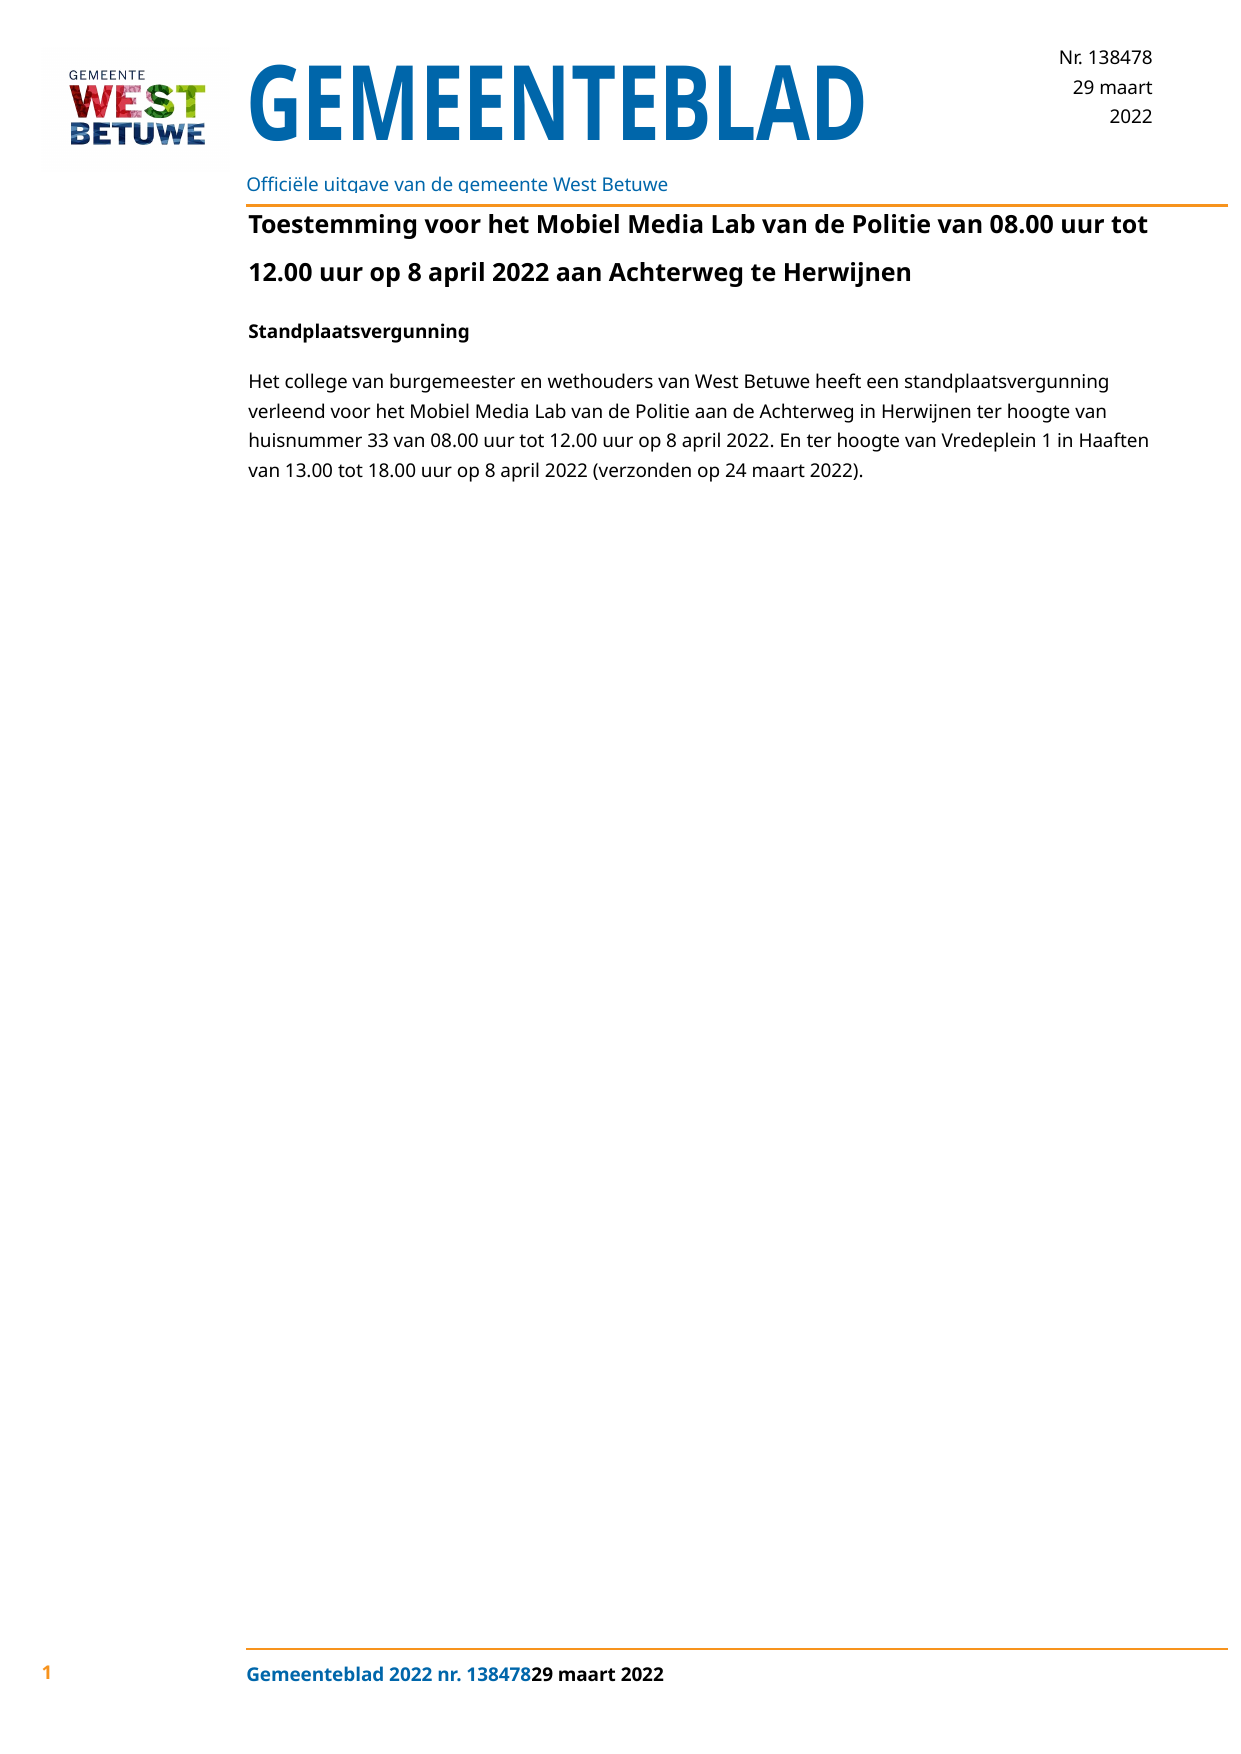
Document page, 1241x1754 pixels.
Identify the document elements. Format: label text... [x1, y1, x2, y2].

text Toestemming voor het Mobiel Media Lab van de Politie van 08.00 uur tot 12.00 uur op 8 april 2022 aan Achterweg te Herwijnen [248, 207, 1152, 288]
text Het college van burgemeester en wethouders van West Betuwe heeft een standplaatsvergunning verleend voor het Mobiel Media Lab van de Politie aan de Achterweg in Herwijnen ter hoogte van huisnummer 33 van 08.00 uur tot 12.00 uur op 8 april 2022. En ter hoogte van Vredeplein 1 in Haaften van 13.00 tot 18.00 uur op 8 april 2022 (verzonden op 24 maart 2022). [248, 368, 1152, 483]
picture [41, 47, 231, 172]
text Standplaatsvergunning [248, 318, 1152, 344]
